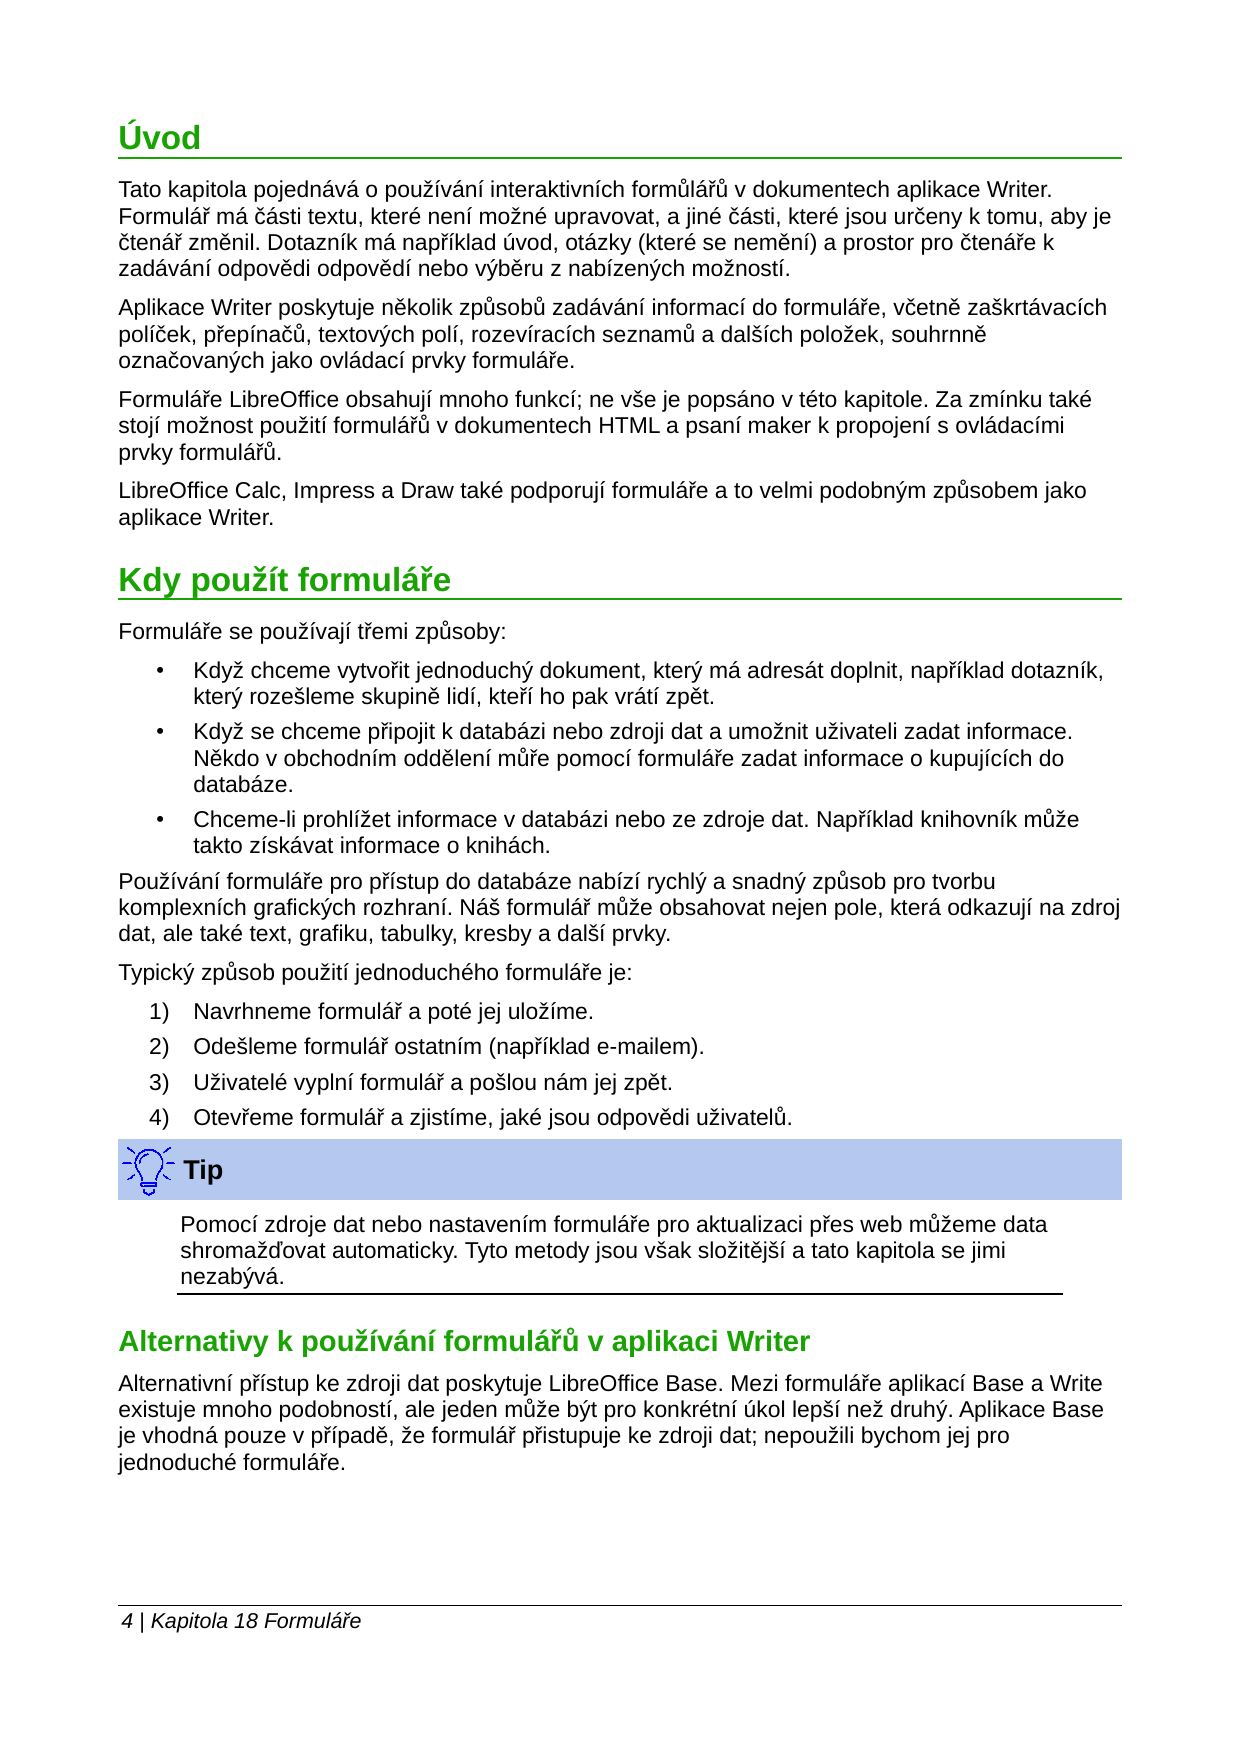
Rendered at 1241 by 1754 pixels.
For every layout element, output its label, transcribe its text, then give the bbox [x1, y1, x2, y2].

text Formuláře LibreOffice obsahují mnoho funkcí; ne vše je popsáno v této kapitole. Za zmínku také stojí možnost použití formulářů v dokumentech HTML a psaní maker k propojení s ovládacími prvky formulářů. [118, 386, 1122, 465]
list Otevřeme formulář a zjistíme, jaké jsou odpovědi uživatelů. [169, 1104, 1122, 1130]
subtitle Kdy použít formuláře [118, 559, 1122, 598]
text Pomocí zdroje dat nebo nastavením formuláře pro aktualizaci přes web můžeme data shromažďovat automaticky. Tyto metody jsou však složitější a tato kapitola se jimi nezabývá. [177, 1208, 1063, 1293]
text Používání formuláře pro přístup do databáze nabízí rychlý a snadný způsob pro tvorbu komplexních grafických rozhraní. Náš formulář může obsahovat nejen pole, která odkazují na zdroj dat, ale také text, grafiku, tabulky, kresby a další prvky. [118, 868, 1122, 947]
subtitle Úvod [118, 118, 1122, 157]
text LibreOffice Calc, Impress a Draw také podporují formuláře a to velmi podobným způsobem jako aplikace Writer. [118, 477, 1122, 530]
text Alternativní přístup ke zdroji dat poskytuje LibreOffice Base. Mezi formuláře aplikací Base a Write existuje mnoho podobností, ale jeden může být pro konkrétní úkol lepší než druhý. Aplikace Base je vhodná pouze v případě, že formulář přistupuje ke zdroji dat; nepoužili bychom jej pro jednoduché formuláře. [118, 1369, 1122, 1475]
subtitle Tip [179, 1139, 1122, 1200]
list Formuláře se používají třemi způsoby: [118, 618, 1122, 644]
picture [119, 1139, 179, 1200]
text Tato kapitola pojednává o používání interaktivních formůlářů v dokumentech aplikace Writer. Formulář má části textu, které není možné upravovat, a jiné části, které jsou určeny k tomu, aby je čtenář změnil. Dotazník má například úvod, otázky (které se nemění) a prostor pro čtenáře k zadávání odpovědi odpovědí nebo výběru z nabízených možností. [118, 176, 1122, 282]
subtitle Alternativy k používání formulářů v aplikaci Writer [118, 1324, 1122, 1358]
list Když chceme vytvořit jednoduchý dokument, který má adresát doplnit, například dotazník, který rozešleme skupině lidí, kteří ho pak vrátí zpět. [156, 657, 1122, 709]
text Aplikace Writer poskytuje několik způsobů zadávání informací do formuláře, včetně zaškrtávacích políček, přepínačů, textových polí, rozevíracích seznamů a dalších položek, souhrnně označovaných jako ovládací prvky formuláře. [118, 294, 1122, 373]
list Uživatelé vyplní formulář a pošlou nám jej zpět. [169, 1068, 1122, 1095]
list Typický způsob použití jednoduchého formuláře je: [118, 959, 1122, 986]
list Chceme-li prohlížet informace v databázi nebo ze zdroje dat. Například knihovník může takto získávat informace o knihách. [156, 806, 1122, 859]
list Odešleme formulář ostatním (například e-mailem). [169, 1033, 1122, 1060]
list Když se chceme připojit k databázi nebo zdroji dat a umožnit uživateli zadat informace. Někdo v obchodním oddělení můře pomocí formuláře zadat informace o kupujících do databáze. [156, 718, 1122, 797]
list Navrhneme formulář a poté jej uložíme. [169, 998, 1122, 1024]
